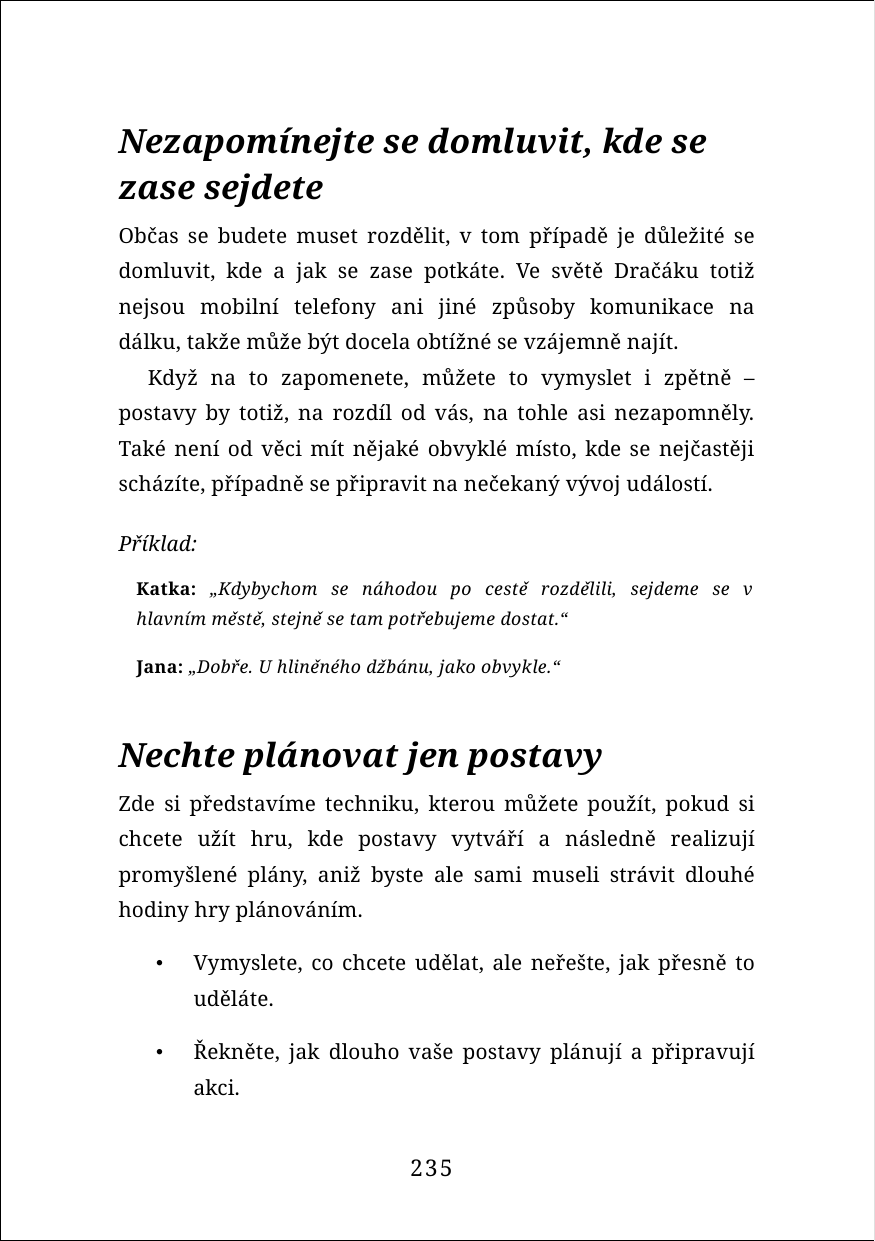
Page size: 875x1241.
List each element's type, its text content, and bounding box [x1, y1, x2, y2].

list Vymyslete, co chcete udělat, ale neřešte, jak přesně to uděláte. [156, 948, 756, 1012]
list Řekněte, jak dlouho vaše postavy plánují a připravují akci. [156, 1037, 756, 1101]
text Příklad: [118, 529, 756, 557]
text Zde si představíme techniku, kterou můžete použít, pokud si chcete užít hru, kde postavy vytváří a následně realizují promyšlené plány, aniž byste ale sami museli strávit dlouhé hodiny hry plánováním. [118, 789, 756, 924]
text Jana: „Dobře. U hliněného džbánu, jako obvykle.“ [136, 654, 756, 678]
text Katka: „Kdybychom se náhodou po cestě rozdělili, sejdeme se v hlavním městě, stejně se tam potřebujeme dostat.“ [136, 576, 756, 630]
subtitle Nezapomínejte se domluvit, kde se zase sejdete [118, 118, 756, 209]
subtitle Nechte plánovat jen postavy [118, 732, 756, 777]
text Občas se budete muset rozdělit, v tom případě je důležité se domluvit, kde a jak se zase potkáte. Ve světě Dračáku totiž nejsou mobilní telefony ani jiné způsoby komunikace na dálku, takže může být docela obtížné se vzájemně najít. Když na to zapomenete, můžete to vymyslet i zpětně – postavy by totiž, na rozdíl od vás, na tohle asi nezapomněly. Také není od věci mít nějaké obvyklé místo, kde se nejčastěji scházíte, případně se připravit na nečekaný vývoj událostí. [118, 221, 756, 498]
